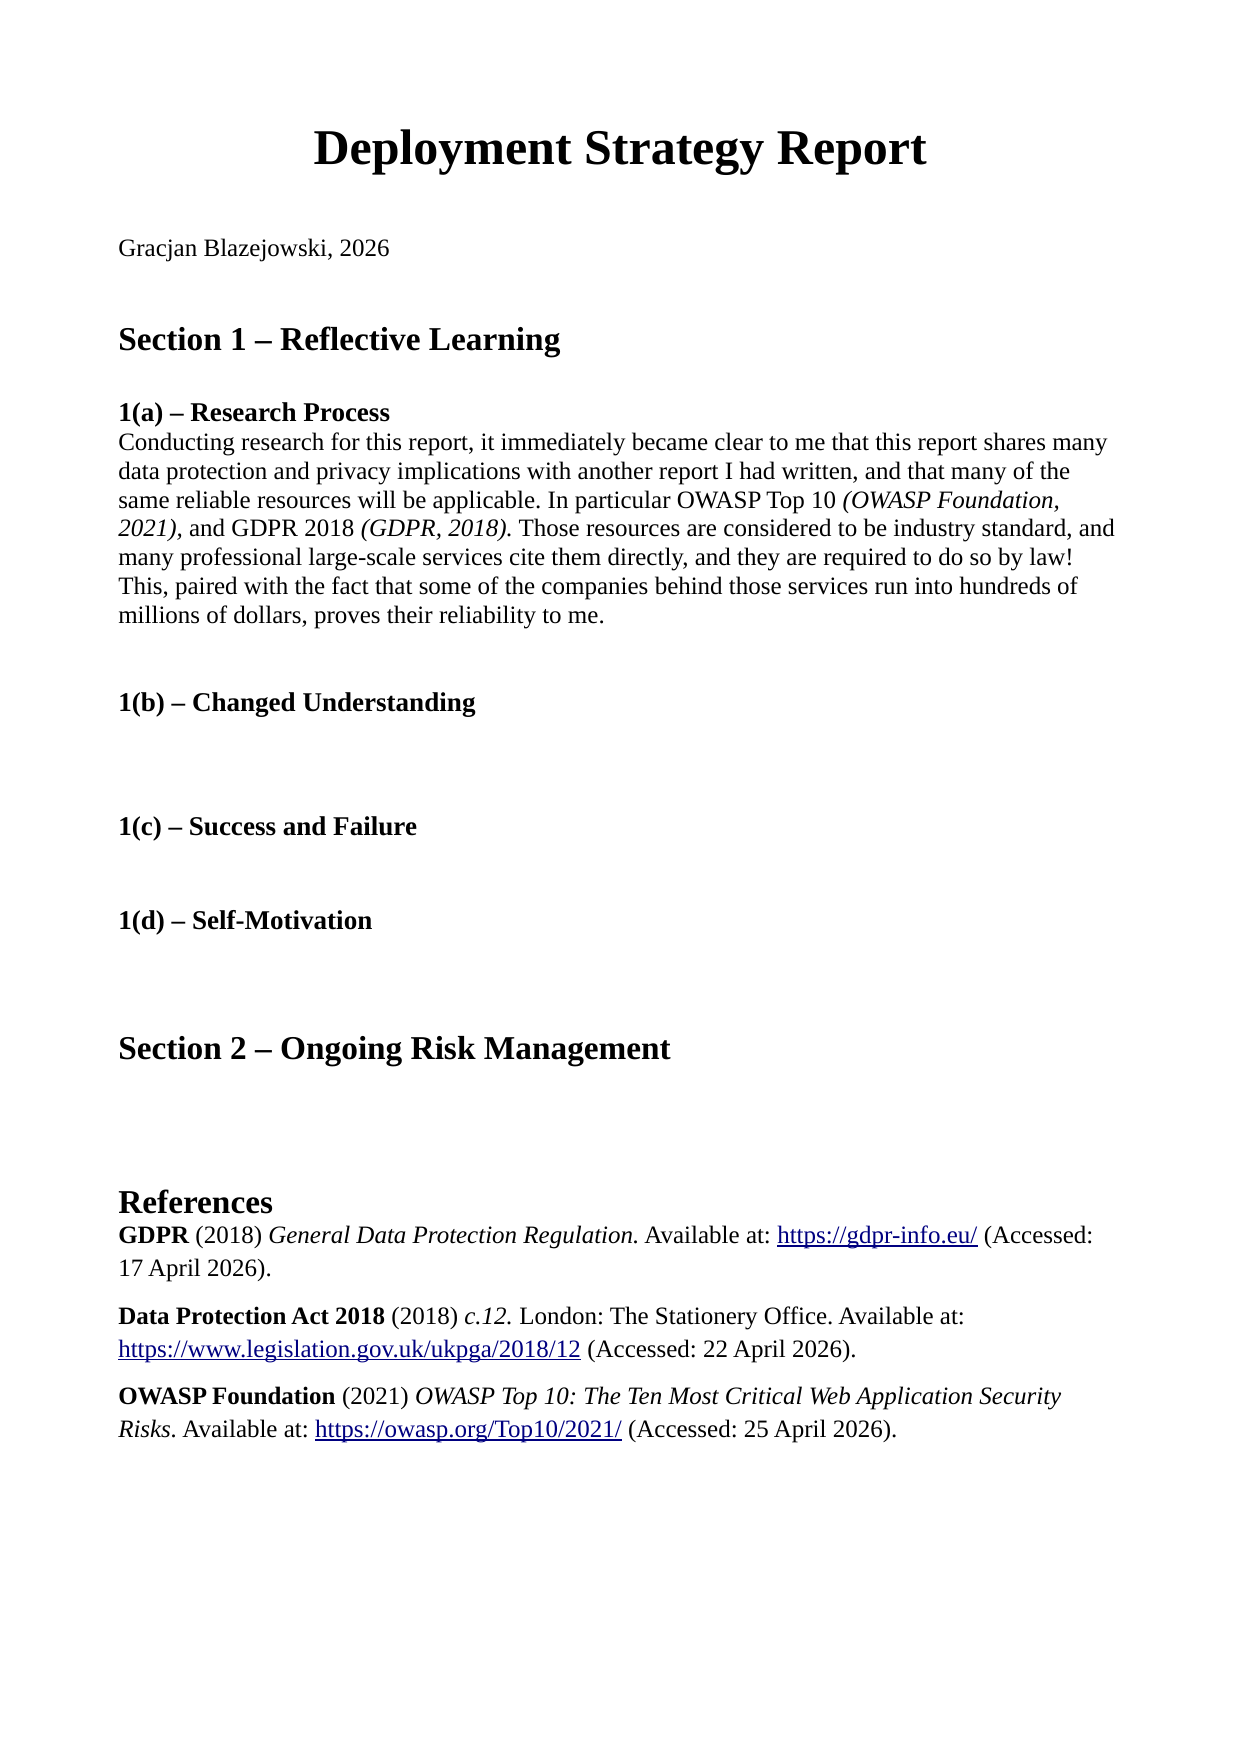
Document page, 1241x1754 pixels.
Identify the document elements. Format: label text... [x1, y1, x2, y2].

text References [118, 1182, 1122, 1220]
text Data Protection Act 2018 (2018) c.12. London: The Stationery Office. Available at: https://www.legislation.gov.uk/ukpga/2018/12 (Accessed: 22 April 2026). [118, 1301, 1122, 1363]
text 1(d) – Self-Motivation [118, 904, 1122, 935]
text 1(b) – Changed Understanding [118, 686, 1122, 717]
text 1(c) – Success and Failure [118, 811, 1122, 842]
text Section 2 – Ongoing Risk Management [118, 1028, 1122, 1067]
text This, paired with the fact that some of the companies behind those services run into hundreds of millions of dollars, proves their reliability to me. [118, 571, 1122, 628]
text GDPR (2018) General Data Protection Regulation. Available at: https://gdpr-info.eu/ (Accessed: 17 April 2026). [118, 1220, 1122, 1282]
text Gracjan Blazejowski, 2026 [118, 233, 1122, 262]
text Section 1 – Reflective Learning [118, 319, 1122, 358]
text Deployment Strategy Report [118, 118, 1122, 176]
text Conducting research for this report, it immediately became clear to me that this report shares many data protection and privacy implications with another report I had written, and that many of the same reliable resources will be applicable. In particular OWASP Top 10 (OWASP Foundation, 2021), and GDPR 2018 (GDPR, 2018). Those resources are considered to be industry standard, and many professional large-scale services cite them directly, and they are required to do so by law! [118, 427, 1122, 571]
text 1(a) – Research Process [118, 396, 1122, 427]
text OWASP Foundation (2021) OWASP Top 10: The Ten Most Critical Web Application Security Risks. Available at: https://owasp.org/Top10/2021/ (Accessed: 25 April 2026). [118, 1381, 1122, 1443]
